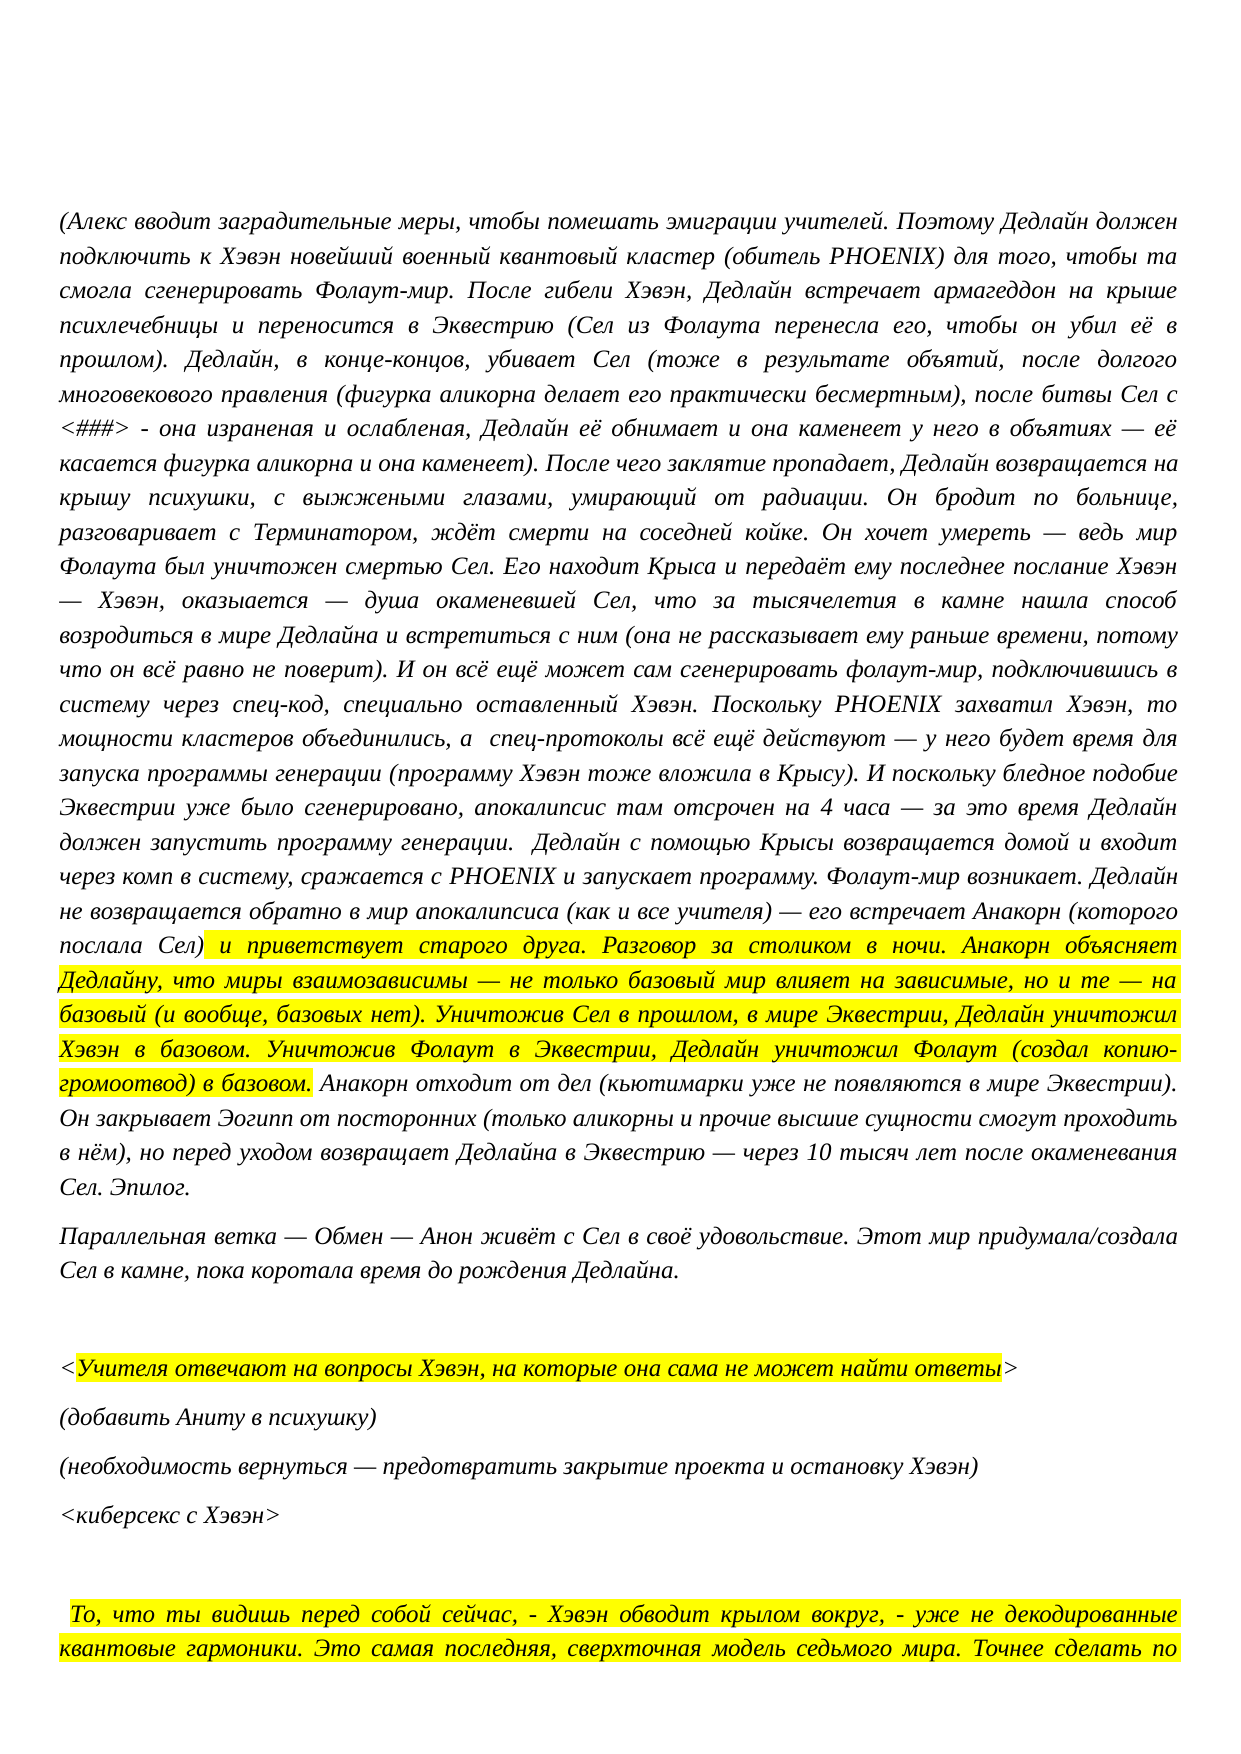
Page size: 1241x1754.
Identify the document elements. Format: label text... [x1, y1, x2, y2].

text (Алекс вводит заградительные меры, чтобы помешать эмиграции учителей. Поэтому Дедлайн должен подключить к Хэвэн новейший военный квантовый кластер (обитель PHOENIX) для того, чтобы та смогла сгенерировать Фолаут-мир. После гибели Хэвэн, Дедлайн встречает армагеддон на крыше психлечебницы и переносится в Эквестрию (Сел из Фолаута перенесла его, чтобы он убил её в прошлом). Дедлайн, в конце-концов, убивает Сел (тоже в результате объятий, после долгого многовекового правления (фигурка аликорна делает его практически бесмертным), после битвы Сел с <###> - она израненая и ослабленая, Дедлайн её обнимает и она каменеет у него в объятиях — её касается фигурка аликорна и она каменеет). После чего заклятие пропадает, Дедлайн возвращается на крышу психушки, с выжжеными глазами, умирающий от радиации. Он бродит по больнице, разговаривает с Терминатором, ждёт смерти на соседней койке. Он хочет умереть — ведь мир Фолаута был уничтожен смертью Сел. Его находит Крыса и передаёт ему последнее послание Хэвэн — Хэвэн, оказыается — душа окаменевшей Сел, что за тысячелетия в камне нашла способ возродиться в мире Дедлайна и встретиться с ним (она не рассказывает ему раньше времени, потому что он всё равно не поверит). И он всё ещё может сам сгенерировать фолаут-мир, подключившись в систему через спец-код, специально оставленный Хэвэн. Поскольку PHOENIX захватил Хэвэн, то мощности кластеров объединились, а спец-протоколы всё ещё действуют — у него будет время для запуска программы генерации (программу Хэвэн тоже вложила в Крысу). И поскольку бледное подобие Эквестрии уже было сгенерировано, апокалипсис там отсрочен на 4 часа — за это время Дедлайн должен запустить программу генерации. Дедлайн с помощью Крысы возвращается домой и входит через комп в систему, сражается с PHOENIX и запускает программу. Фолаут-мир возникает. Дедлайн не возвращается обратно в мир апокалипсиса (как и все учителя) — его встречает Анакорн (которого послала Сел) и приветствует старого друга. Разговор за столиком в ночи. Анакорн объясняет Дедлайну, что миры взаимозависимы — не только базовый мир влияет на зависимые, но и те — на базовый (и вообще, базовых нет). Уничтожив Сел в прошлом, в мире Эквестрии, Дедлайн уничтожил Хэвэн в базовом. Уничтожив Фолаут в Эквестрии, Дедлайн уничтожил Фолаут (создал копию-громоотвод) в базовом. Анакорн отходит от дел (кьютимарки уже не появляются в мире Эквестрии). Он закрывает Эогипп от посторонних (только аликорны и прочие высшие сущности смогут проходить в нём), но перед уходом возвращает Дедлайна в Эквестрию — через 10 тысяч лет после окаменевания Сел. Эпилог. [59, 206, 1181, 1200]
text <Учителя отвечают на вопросы Хэвэн, на которые она сама не может найти ответы> [59, 1353, 1181, 1382]
text <киберсекс с Хэвэн> [59, 1501, 1181, 1529]
text Параллельная ветка — Обмен — Анон живёт с Сел в своё удовольствие. Этот мир придумала/создала Сел в камне, пока коротала время до рождения Дедлайна. [59, 1221, 1181, 1284]
text (добавить Аниту в психушку) [59, 1402, 1181, 1431]
text То, что ты видишь перед собой сейчас, - Хэвэн обводит крылом вокруг, - уже не декодированные квантовые гармоники. Это самая последняя, сверхточная модель седьмого мира. Точнее сделать по [59, 1599, 1181, 1662]
text (необходимость вернуться — предотвратить закрытие проекта и остановку Хэвэн) [59, 1451, 1181, 1480]
